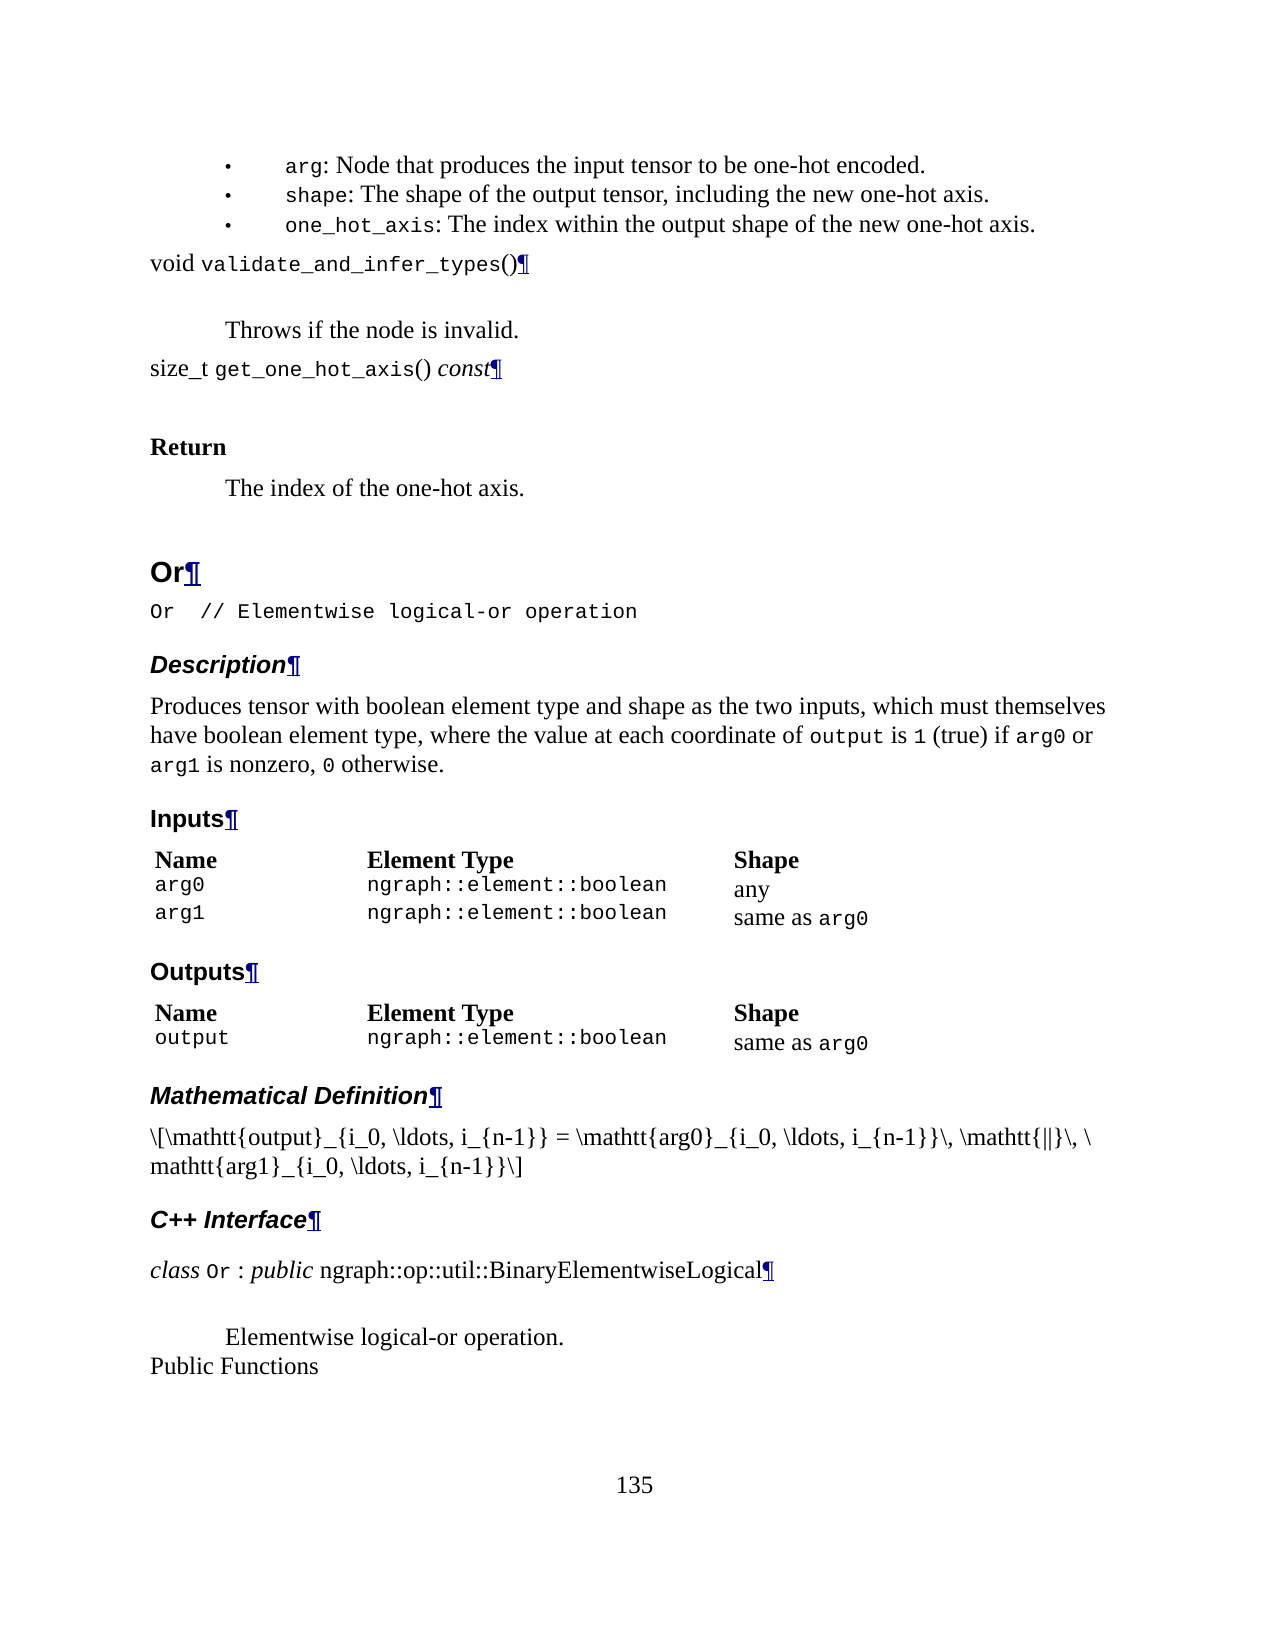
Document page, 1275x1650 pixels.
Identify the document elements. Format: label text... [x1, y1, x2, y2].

text void validate_and_infer_types()¶ [150, 248, 1125, 306]
list shape: The shape of the output tensor, including the new one-hot axis. [225, 179, 1125, 209]
list one_hot_axis: The index within the output shape of the new one-hot axis. [225, 209, 1125, 239]
text Return [150, 432, 1125, 461]
table_header Element Type [362, 998, 729, 1027]
table_cell arg0 [150, 874, 362, 902]
text Or // Elementwise logical-or operation [150, 601, 1125, 625]
text Public Functions [150, 1351, 1125, 1380]
table_header Name [150, 998, 362, 1027]
table_cell ngraph::element::boolean [362, 903, 729, 932]
text size_t get_one_hot_axis() const¶ [150, 353, 1125, 411]
table_cell any [729, 874, 1125, 902]
table_cell ngraph::element::boolean [362, 1027, 729, 1056]
table_header Shape [729, 845, 1125, 874]
list arg: Node that produces the input tensor to be one-hot encoded. [225, 150, 1125, 179]
text Elementwise logical-or operation. [225, 1322, 1125, 1351]
subtitle C++ Interface¶ [150, 1205, 1125, 1233]
table_cell output [150, 1027, 362, 1056]
table_header Shape [729, 998, 1125, 1027]
table_cell arg1 [150, 903, 362, 932]
text \[\mathtt{output}_{i_0, \ldots, i_{n-1}} = \mathtt{arg0}_{i_0, \ldots, i_{n-1}}\, \mathtt{||}\, \mathtt{arg1}_{i_0, \ldots, i_{n-1}}\] [150, 1122, 1125, 1180]
text Throws if the node is invalid. [225, 315, 1125, 344]
text The index of the one-hot axis. [225, 473, 1125, 501]
table_cell same as arg0 [729, 1027, 1125, 1056]
subtitle Description¶ [150, 650, 1125, 678]
subtitle Outputs¶ [150, 957, 1125, 986]
subtitle Mathematical Definition¶ [150, 1081, 1125, 1110]
table_header Element Type [362, 845, 729, 874]
table_cell ngraph::element::boolean [362, 874, 729, 902]
text Produces tensor with boolean element type and shape as the two inputs, which must themselves have boolean element type, where the value at each coordinate of output is 1 (true) if arg0 or arg1 is nonzero, 0 otherwise. [150, 691, 1125, 779]
table_header Name [150, 845, 362, 874]
text class Or : public ngraph::op::util::BinaryElementwiseLogical¶ [150, 1255, 1125, 1313]
table_cell same as arg0 [729, 903, 1125, 932]
subtitle Inputs¶ [150, 804, 1125, 832]
subtitle Or¶ [150, 555, 1125, 589]
